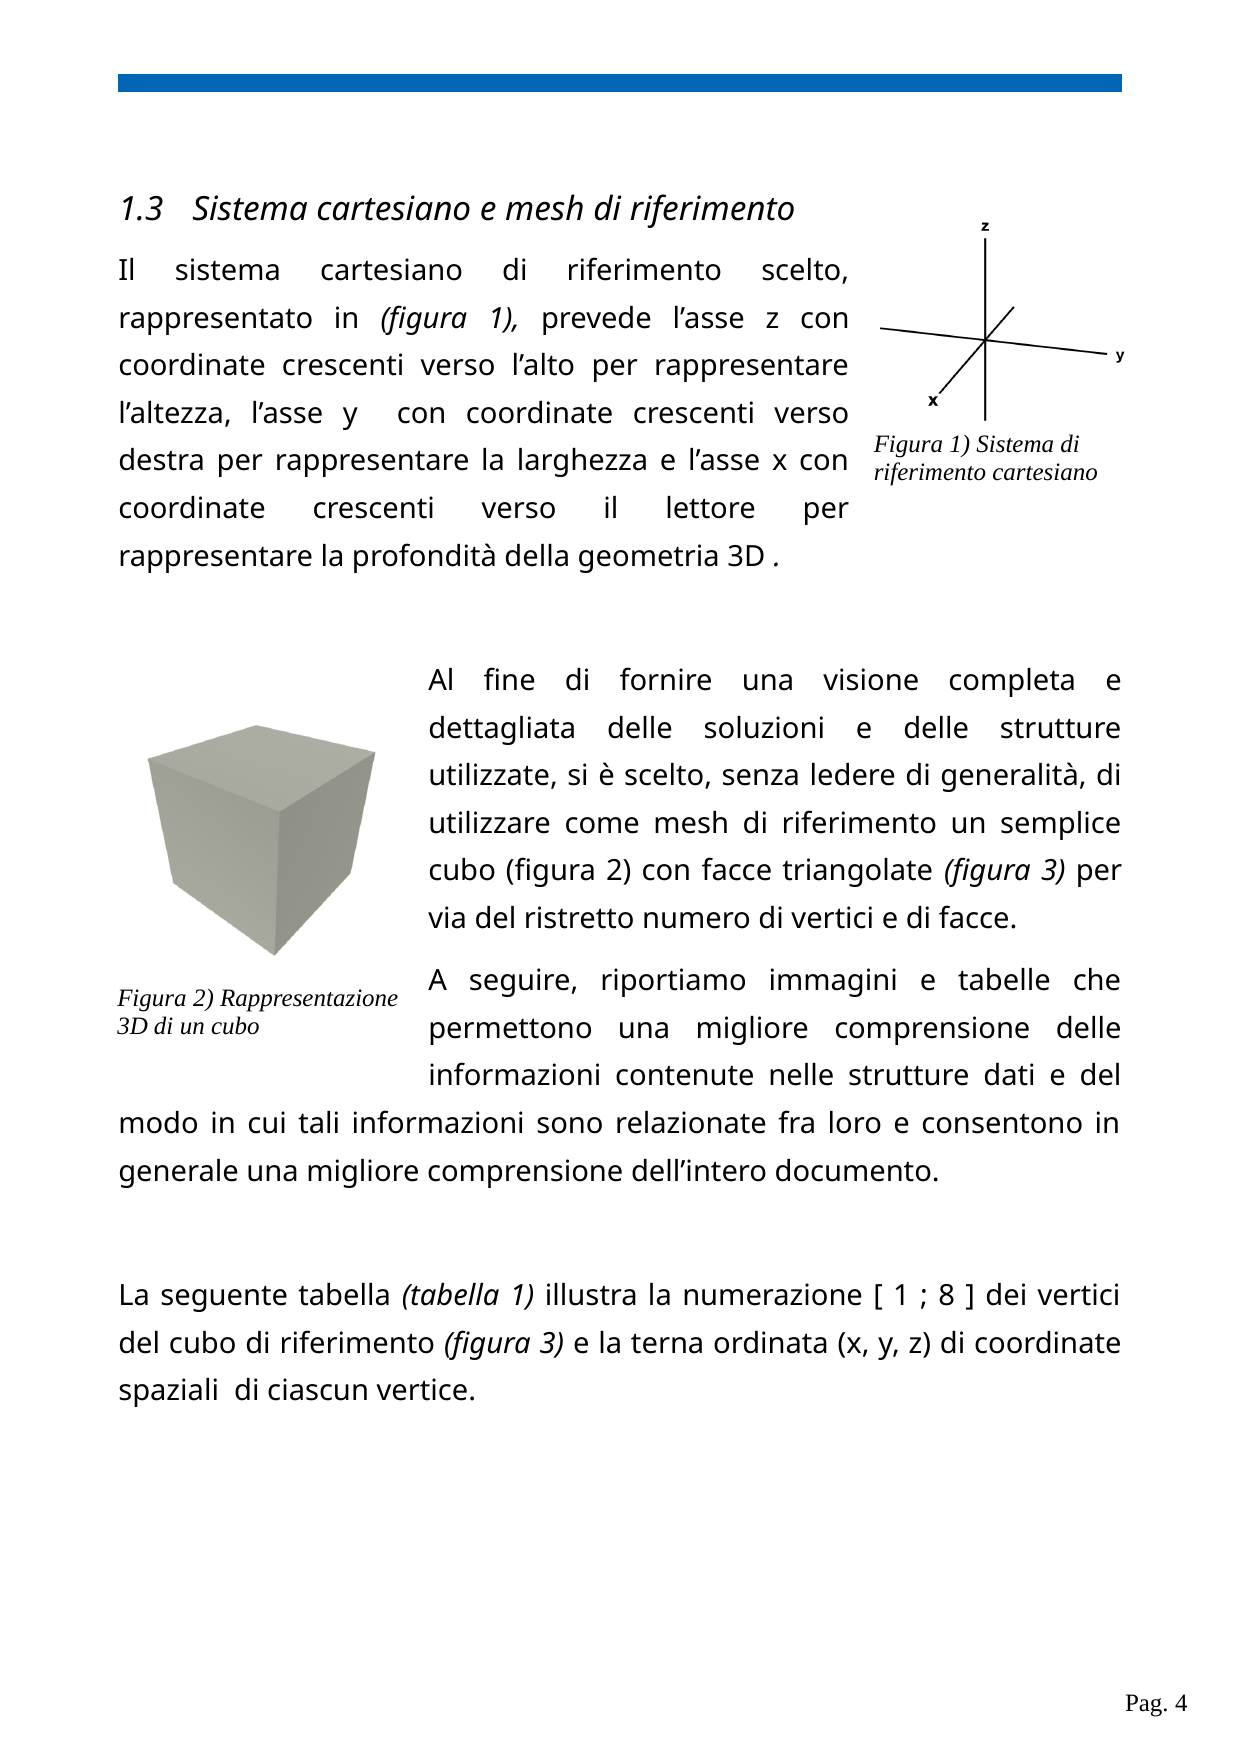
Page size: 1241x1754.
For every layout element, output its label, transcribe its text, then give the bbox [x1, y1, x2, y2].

subtitle Sistema cartesiano e mesh di riferimento [118, 184, 1122, 230]
text A seguire, riportiamo immagini e tabelle che permettono una migliore comprensione delle informazioni contenute nelle strutture dati e del modo in cui tali informazioni sono relazionate fra loro e consentono in generale una migliore comprensione dell’intero documento. [118, 959, 1122, 1189]
text Figura 1) Sistema di riferimento cartesiano [873, 429, 1131, 486]
text Figura 2) Rappresentazione 3D di un cubo [117, 978, 404, 1040]
text Al fine di fornire una visione completa e dettagliata delle soluzioni e delle strutture utilizzate, si è scelto, senza ledere di generalità, di utilizzare come mesh di riferimento un semplice cubo (figura 2) con facce triangolate (figura 3) per via del ristretto numero di vertici e di facce. [117, 659, 1122, 937]
text La seguente tabella (tabella 1) illustra la numerazione [ 1 ; 8 ] dei vertici del cubo di riferimento (figura 3) e la terna ordinata (x, y, z) di coordinate spaziali di ciascun vertice. [118, 1274, 1122, 1409]
text Il sistema cartesiano di riferimento scelto, rappresentato in (figura 1), prevede l’asse z con coordinate crescenti verso l’alto per rappresentare l’altezza, l’asse y con coordinate crescenti verso destra per rappresentare la larghezza e l’asse x con coordinate crescenti verso il lettore per rappresentare la profondità della geometria 3D . [118, 429, 1122, 574]
picture [873, 205, 1132, 429]
picture [117, 690, 405, 978]
